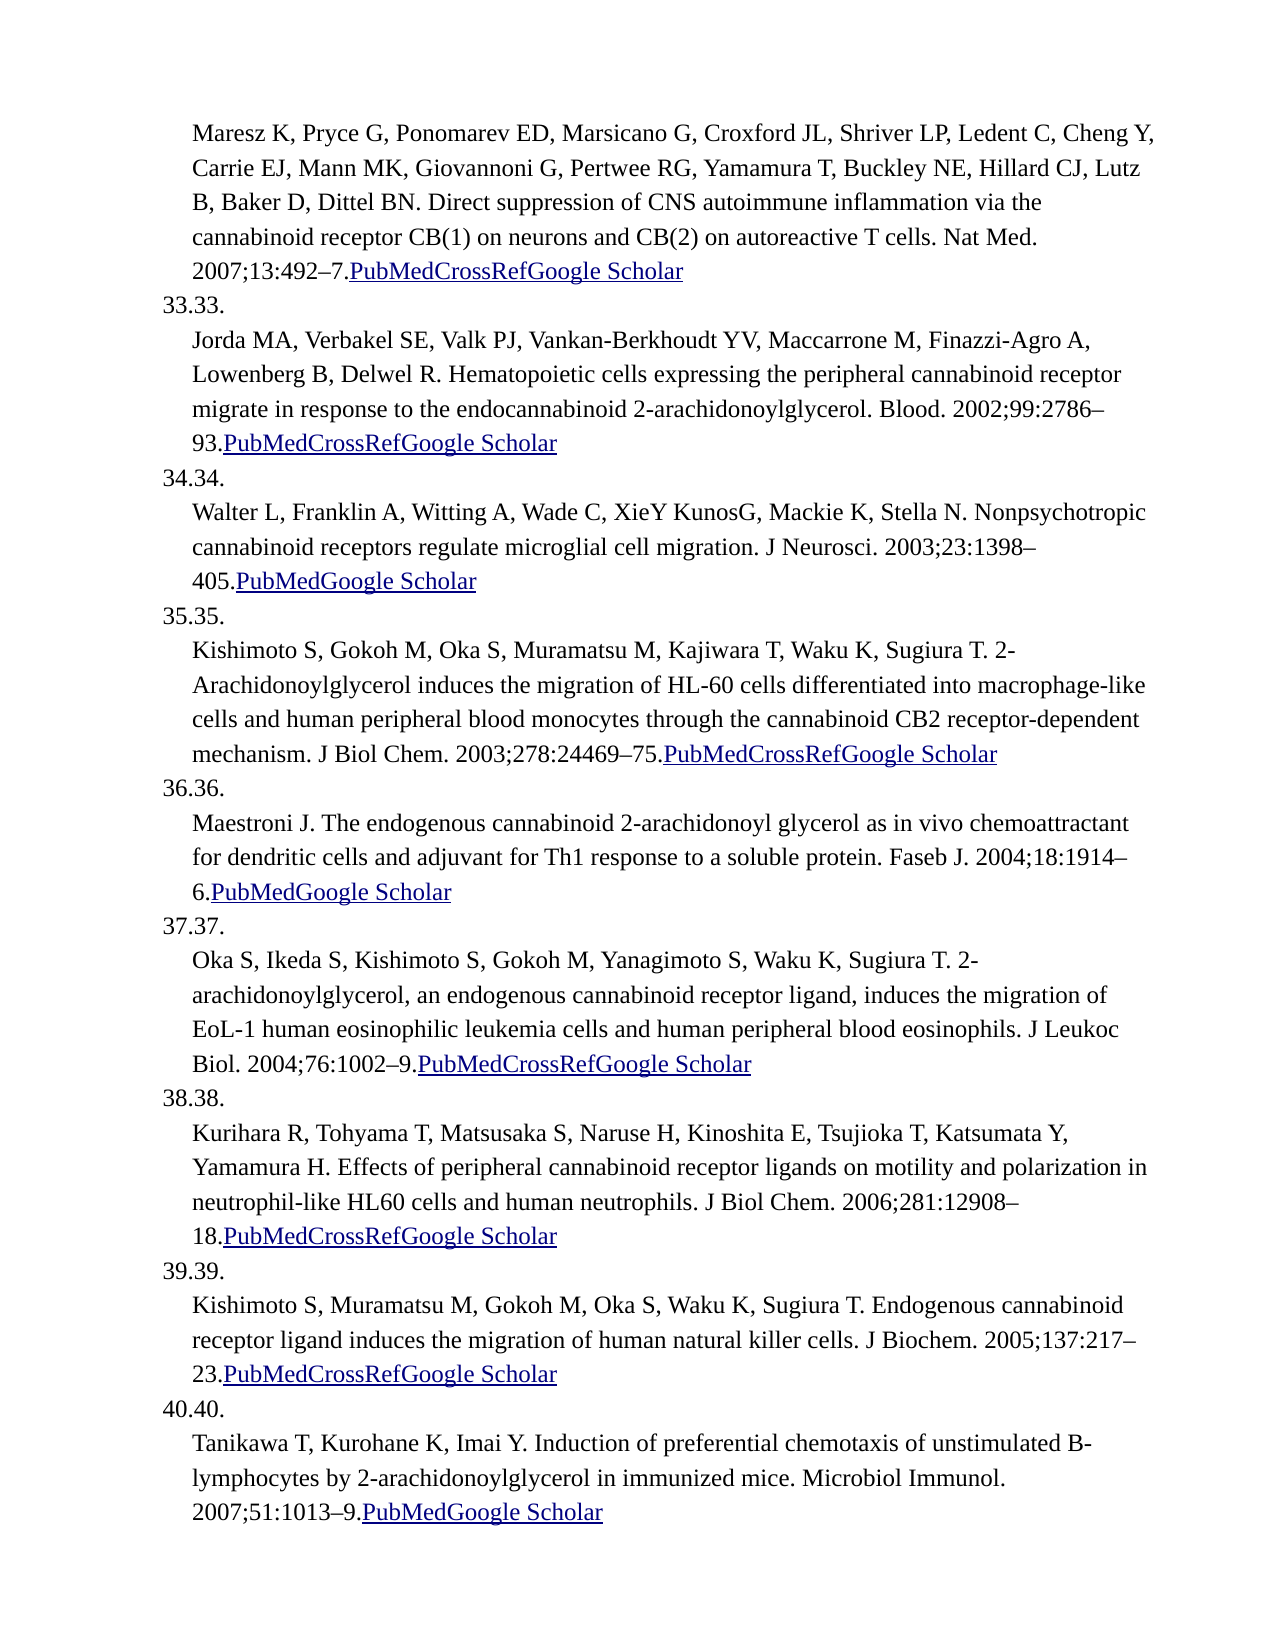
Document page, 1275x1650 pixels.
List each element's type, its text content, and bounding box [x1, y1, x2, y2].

list 35. [162, 601, 1157, 629]
list Maresz K, Pryce G, Ponomarev ED, Marsicano G, Croxford JL, Shriver LP, Ledent C, Cheng Y, Carrie EJ, Mann MK, Giovannoni G, Pertwee RG, Yamamura T, Buckley NE, Hillard CJ, Lutz B, Baker D, Dittel BN. Direct suppression of CNS autoimmune inflammation via the cannabinoid receptor CB(1) on neurons and CB(2) on autoreactive T cells. Nat Med. 2007;13:492–7.PubMedCrossRefGoogle Scholar [162, 118, 1157, 285]
list Maestroni J. The endogenous cannabinoid 2-arachidonoyl glycerol as in vivo chemoattractant for dendritic cells and adjuvant for Th1 response to a soluble protein. Faseb J. 2004;18:1914–6.PubMedGoogle Scholar [162, 808, 1157, 905]
list 40. [162, 1394, 1157, 1423]
list 38. [162, 1083, 1157, 1112]
list Walter L, Franklin A, Witting A, Wade C, XieY KunosG, Mackie K, Stella N. Nonpsychotropic cannabinoid receptors regulate microglial cell migration. J Neurosci. 2003;23:1398–405.PubMedGoogle Scholar [162, 497, 1157, 595]
list 34. [162, 463, 1157, 492]
list Jorda MA, Verbakel SE, Valk PJ, Vankan-Berkhoudt YV, Maccarrone M, Finazzi-Agro A, Lowenberg B, Delwel R. Hematopoietic cells expressing the peripheral cannabinoid receptor migrate in response to the endocannabinoid 2-arachidonoylglycerol. Blood. 2002;99:2786–93.PubMedCrossRefGoogle Scholar [162, 325, 1157, 457]
list Kishimoto S, Muramatsu M, Gokoh M, Oka S, Waku K, Sugiura T. Endogenous cannabinoid receptor ligand induces the migration of human natural killer cells. J Biochem. 2005;137:217–23.PubMedCrossRefGoogle Scholar [162, 1290, 1157, 1388]
list Kurihara R, Tohyama T, Matsusaka S, Naruse H, Kinoshita E, Tsujioka T, Katsumata Y, Yamamura H. Effects of peripheral cannabinoid receptor ligands on motility and polarization in neutrophil-like HL60 cells and human neutrophils. J Biol Chem. 2006;281:12908–18.PubMedCrossRefGoogle Scholar [162, 1118, 1157, 1250]
list 37. [162, 911, 1157, 940]
list 33. [162, 291, 1157, 319]
list Oka S, Ikeda S, Kishimoto S, Gokoh M, Yanagimoto S, Waku K, Sugiura T. 2-arachidonoylglycerol, an endogenous cannabinoid receptor ligand, induces the migration of EoL-1 human eosinophilic leukemia cells and human peripheral blood eosinophils. J Leukoc Biol. 2004;76:1002–9.PubMedCrossRefGoogle Scholar [162, 946, 1157, 1078]
list 39. [162, 1256, 1157, 1285]
list Tanikawa T, Kurohane K, Imai Y. Induction of preferential chemotaxis of unstimulated B-lymphocytes by 2-arachidonoylglycerol in immunized mice. Microbiol Immunol. 2007;51:1013–9.PubMedGoogle Scholar [162, 1428, 1157, 1526]
list 36. [162, 773, 1157, 802]
list Kishimoto S, Gokoh M, Oka S, Muramatsu M, Kajiwara T, Waku K, Sugiura T. 2-Arachidonoylglycerol induces the migration of HL-60 cells differentiated into macrophage-like cells and human peripheral blood monocytes through the cannabinoid CB2 receptor-dependent mechanism. J Biol Chem. 2003;278:24469–75.PubMedCrossRefGoogle Scholar [162, 635, 1157, 767]
